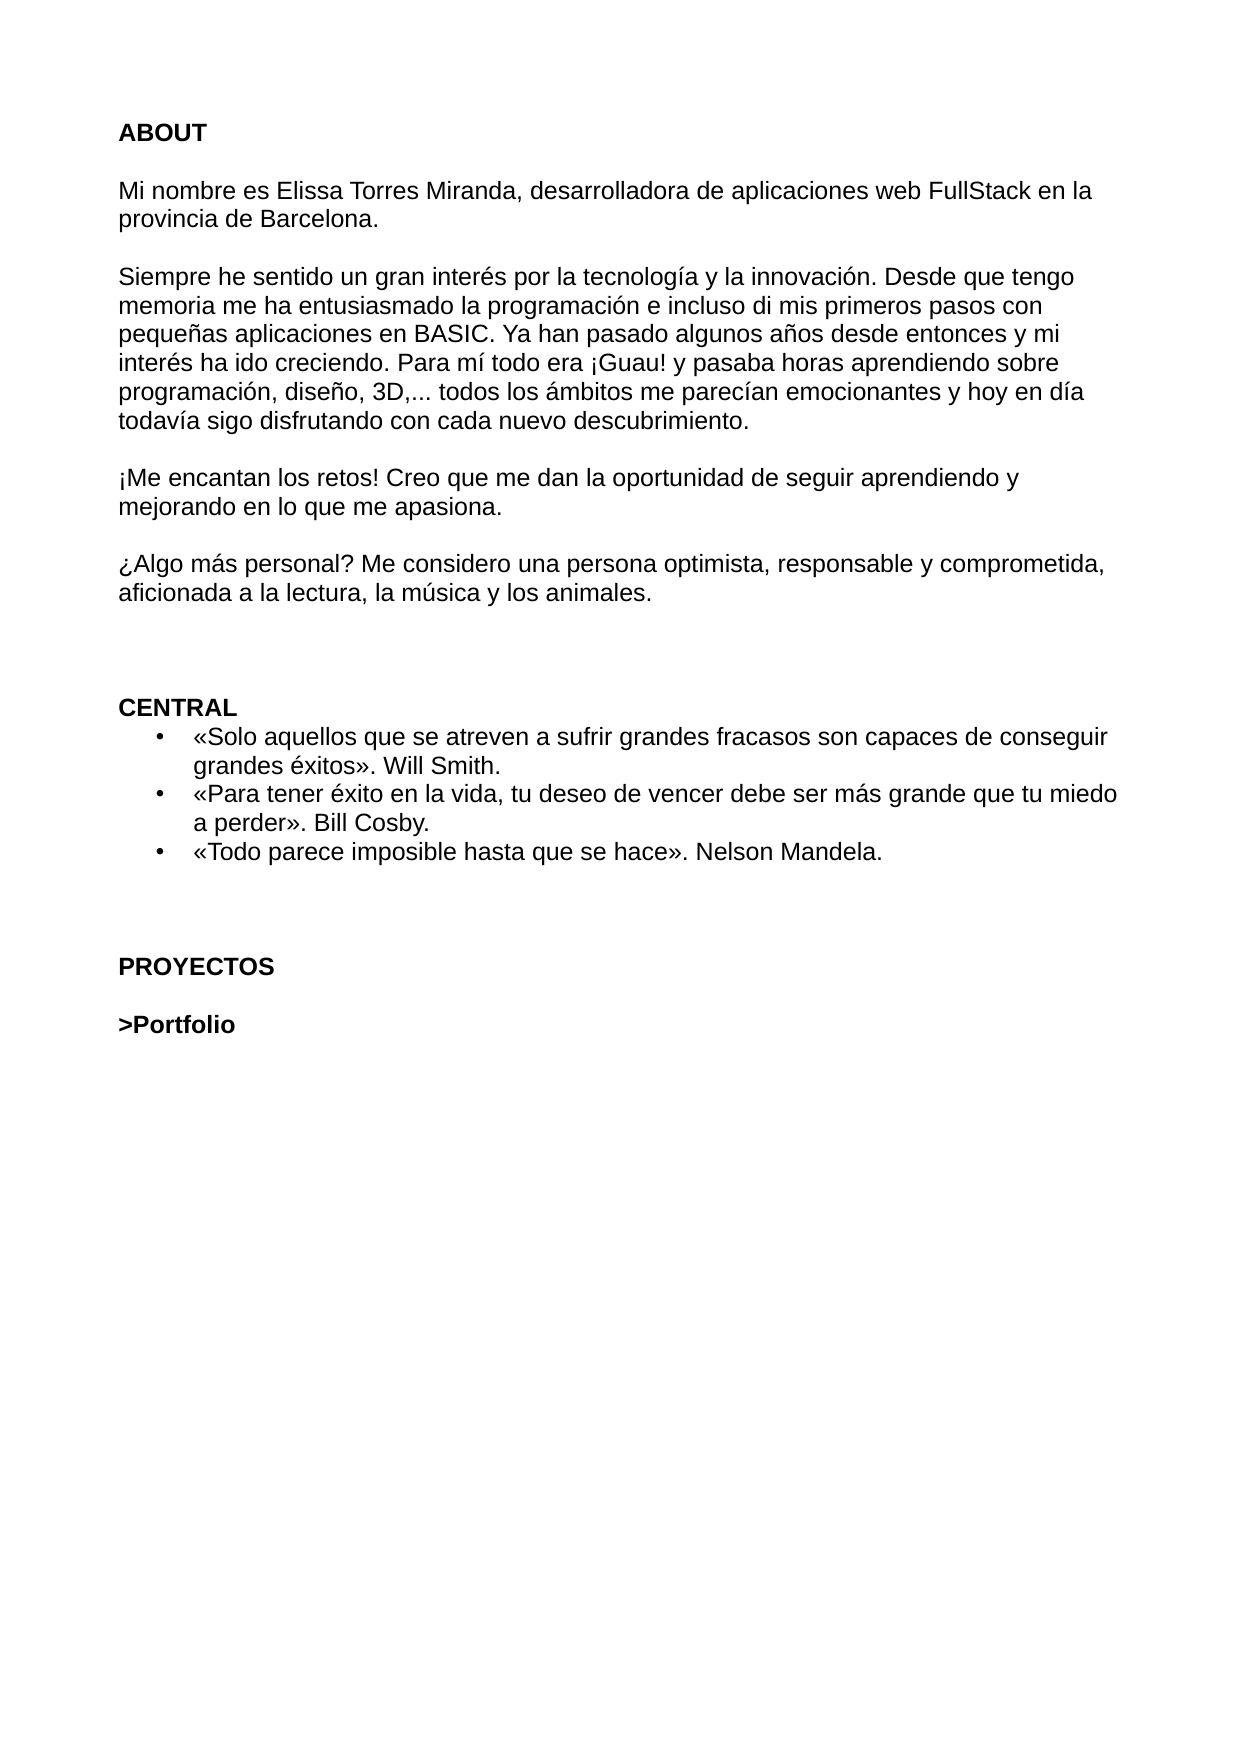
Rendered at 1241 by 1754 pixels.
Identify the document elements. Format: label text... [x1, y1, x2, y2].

list «Para tener éxito en la vida, tu deseo de vencer debe ser más grande que tu miedo a perder». Bill Cosby. [156, 779, 1122, 837]
text >Portfolio [118, 1010, 1122, 1038]
list «Solo aquellos que se atreven a sufrir grandes fracasos son capaces de conseguir grandes éxitos». Will Smith. [156, 722, 1122, 779]
text ¡Me encantan los retos! Creo que me dan la oportunidad de seguir aprendiendo y mejorando en lo que me apasiona. [118, 463, 1122, 521]
list «Todo parece imposible hasta que se hace». Nelson Mandela. [156, 837, 1122, 866]
text CENTRAL [118, 693, 1122, 722]
text ¿Algo más personal? Me considero una persona optimista, responsable y comprometida, aficionada a la lectura, la música y los animales. [118, 549, 1122, 607]
text Siempre he sentido un gran interés por la tecnología y la innovación. Desde que tengo memoria me ha entusiasmado la programación e incluso di mis primeros pasos con pequeñas aplicaciones en BASIC. Ya han pasado algunos años desde entonces y mi interés ha ido creciendo. Para mí todo era ¡Guau! y pasaba horas aprendiendo sobre programación, diseño, 3D,... todos los ámbitos me parecían emocionantes y hoy en día todavía sigo disfrutando con cada nuevo descubrimiento. [118, 262, 1122, 434]
text ABOUT [118, 118, 1122, 147]
text PROYECTOS [118, 952, 1122, 981]
text Mi nombre es Elissa Torres Miranda, desarrolladora de aplicaciones web FullStack en la provincia de Barcelona. [118, 176, 1122, 233]
